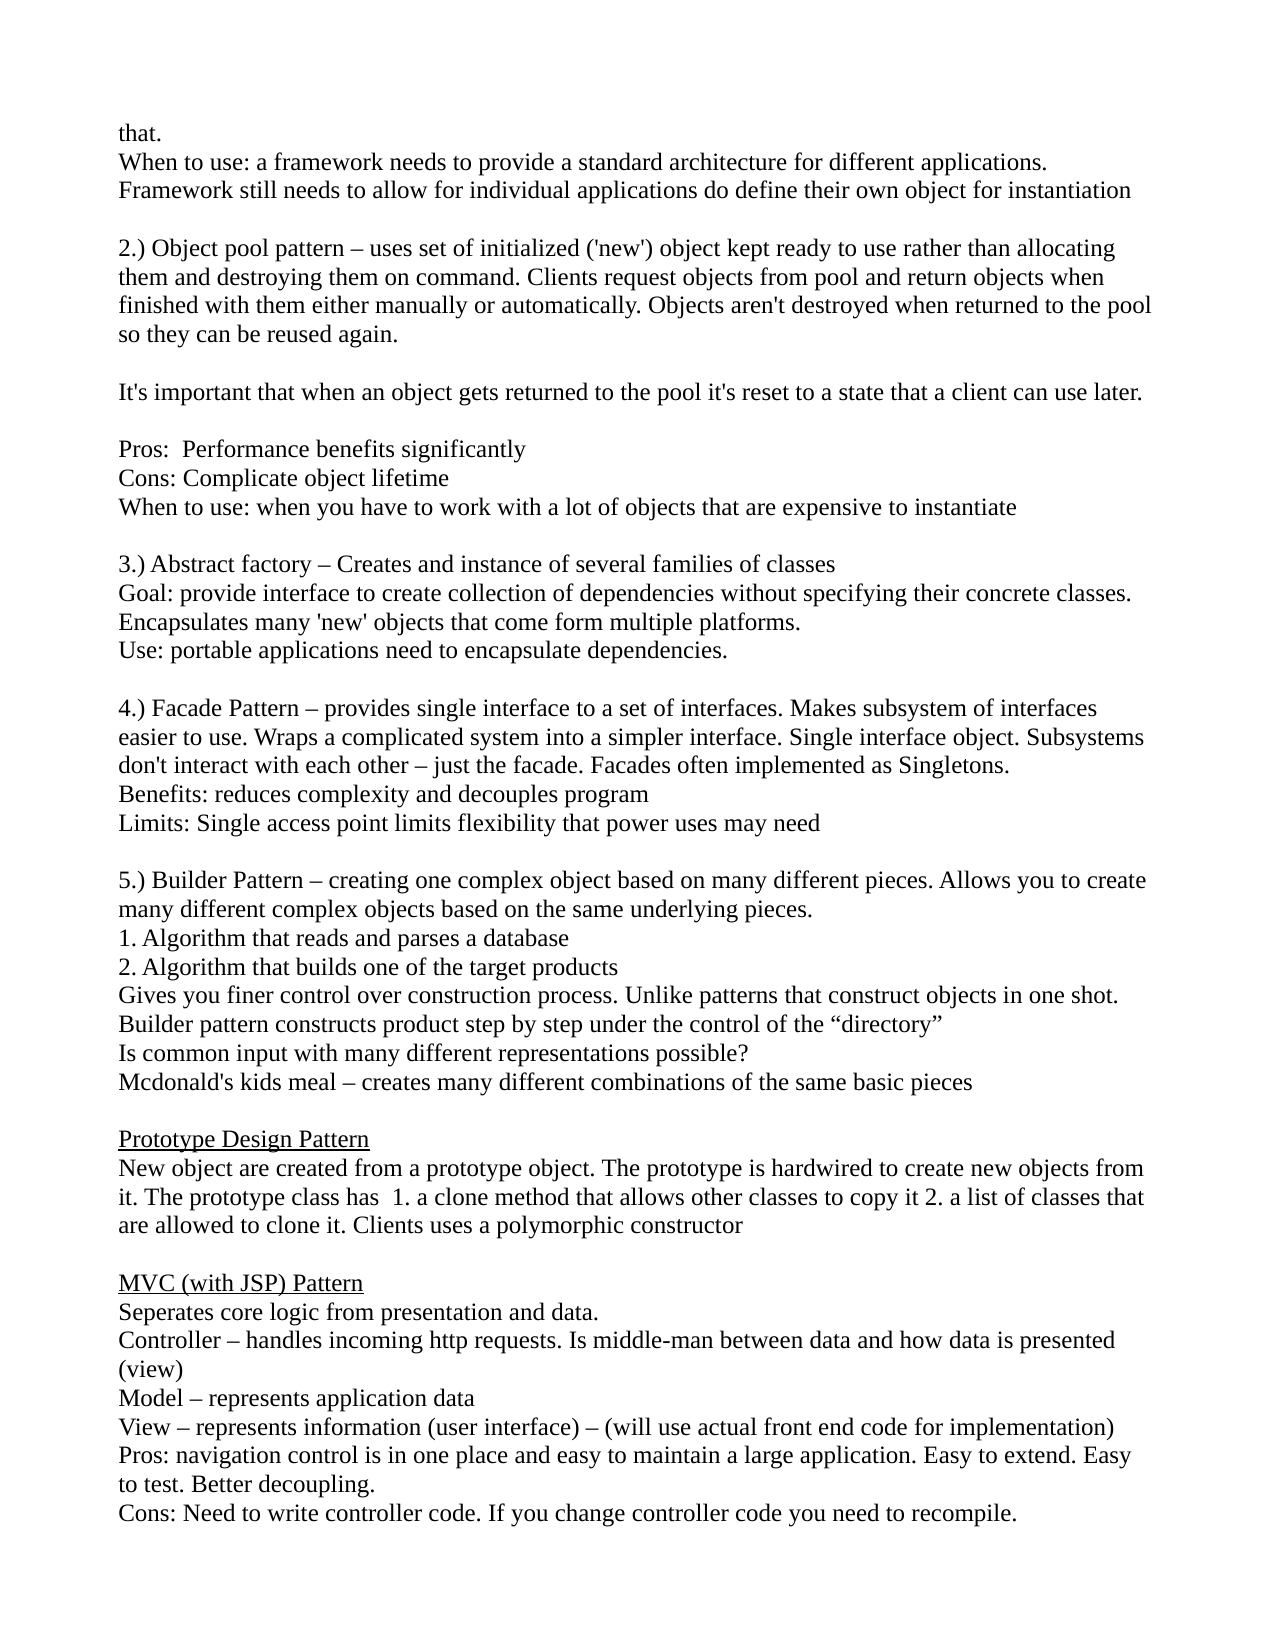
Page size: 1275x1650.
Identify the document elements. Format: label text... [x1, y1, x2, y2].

text Cons: Need to write controller code. If you change controller code you need to recompile. [118, 1498, 1157, 1527]
text 4.) Facade Pattern – provides single interface to a set of interfaces. Makes subsystem of interfaces easier to use. Wraps a complicated system into a simpler interface. Single interface object. Subsystems don't interact with each other – just the facade. Facades often implemented as Singletons. [118, 693, 1157, 779]
text Gives you finer control over construction process. Unlike patterns that construct objects in one shot. Builder pattern constructs product step by step under the control of the “directory” [118, 981, 1157, 1038]
text Goal: provide interface to create collection of dependencies without specifying their concrete classes. [118, 578, 1157, 607]
text When to use: a framework needs to provide a standard architecture for different applications. Framework still needs to allow for individual applications do define their own object for instantiation [118, 147, 1157, 204]
text Controller – handles incoming http requests. Is middle-man between data and how data is presented (view) [118, 1326, 1157, 1383]
text Pros: Performance benefits significantly [118, 434, 1157, 463]
text Pros: navigation control is in one place and easy to maintain a large application. Easy to extend. Easy to test. Better decoupling. [118, 1441, 1157, 1498]
text 1. Algorithm that reads and parses a database [118, 923, 1157, 952]
text Mcdonald's kids meal – creates many different combinations of the same basic pieces [118, 1067, 1157, 1096]
text Is common input with many different representations possible? [118, 1038, 1157, 1067]
text Benefits: reduces complexity and decouples program [118, 779, 1157, 808]
text View – represents information (user interface) – (will use actual front end code for implementation) [118, 1412, 1157, 1441]
text MVC (with JSP) Pattern [118, 1268, 1157, 1297]
text Use: portable applications need to encapsulate dependencies. [118, 636, 1157, 664]
text Prototype Design Pattern [118, 1124, 1157, 1153]
text Encapsulates many 'new' objects that come form multiple platforms. [118, 607, 1157, 636]
text Seperates core logic from presentation and data. [118, 1297, 1157, 1326]
text Limits: Single access point limits flexibility that power uses may need [118, 808, 1157, 837]
text 2. Algorithm that builds one of the target products [118, 952, 1157, 981]
text 2.) Object pool pattern – uses set of initialized ('new') object kept ready to use rather than allocating them and destroying them on command. Clients request objects from pool and return objects when finished with them either manually or automatically. Objects aren't destroyed when returned to the pool so they can be reused again. [118, 233, 1157, 348]
text When to use: when you have to work with a lot of objects that are expensive to instantiate [118, 492, 1157, 521]
text New object are created from a prototype object. The prototype is hardwired to create new objects from it. The prototype class has 1. a clone method that allows other classes to copy it 2. a list of classes that are allowed to clone it. Clients uses a polymorphic constructor [118, 1153, 1157, 1239]
text that. [118, 118, 1157, 147]
text It's important that when an object gets returned to the pool it's reset to a state that a client can use later. [118, 377, 1157, 406]
text 3.) Abstract factory – Creates and instance of several families of classes [118, 549, 1157, 578]
text 5.) Builder Pattern – creating one complex object based on many different pieces. Allows you to create many different complex objects based on the same underlying pieces. [118, 866, 1157, 923]
text Cons: Complicate object lifetime [118, 463, 1157, 492]
text Model – represents application data [118, 1383, 1157, 1412]
